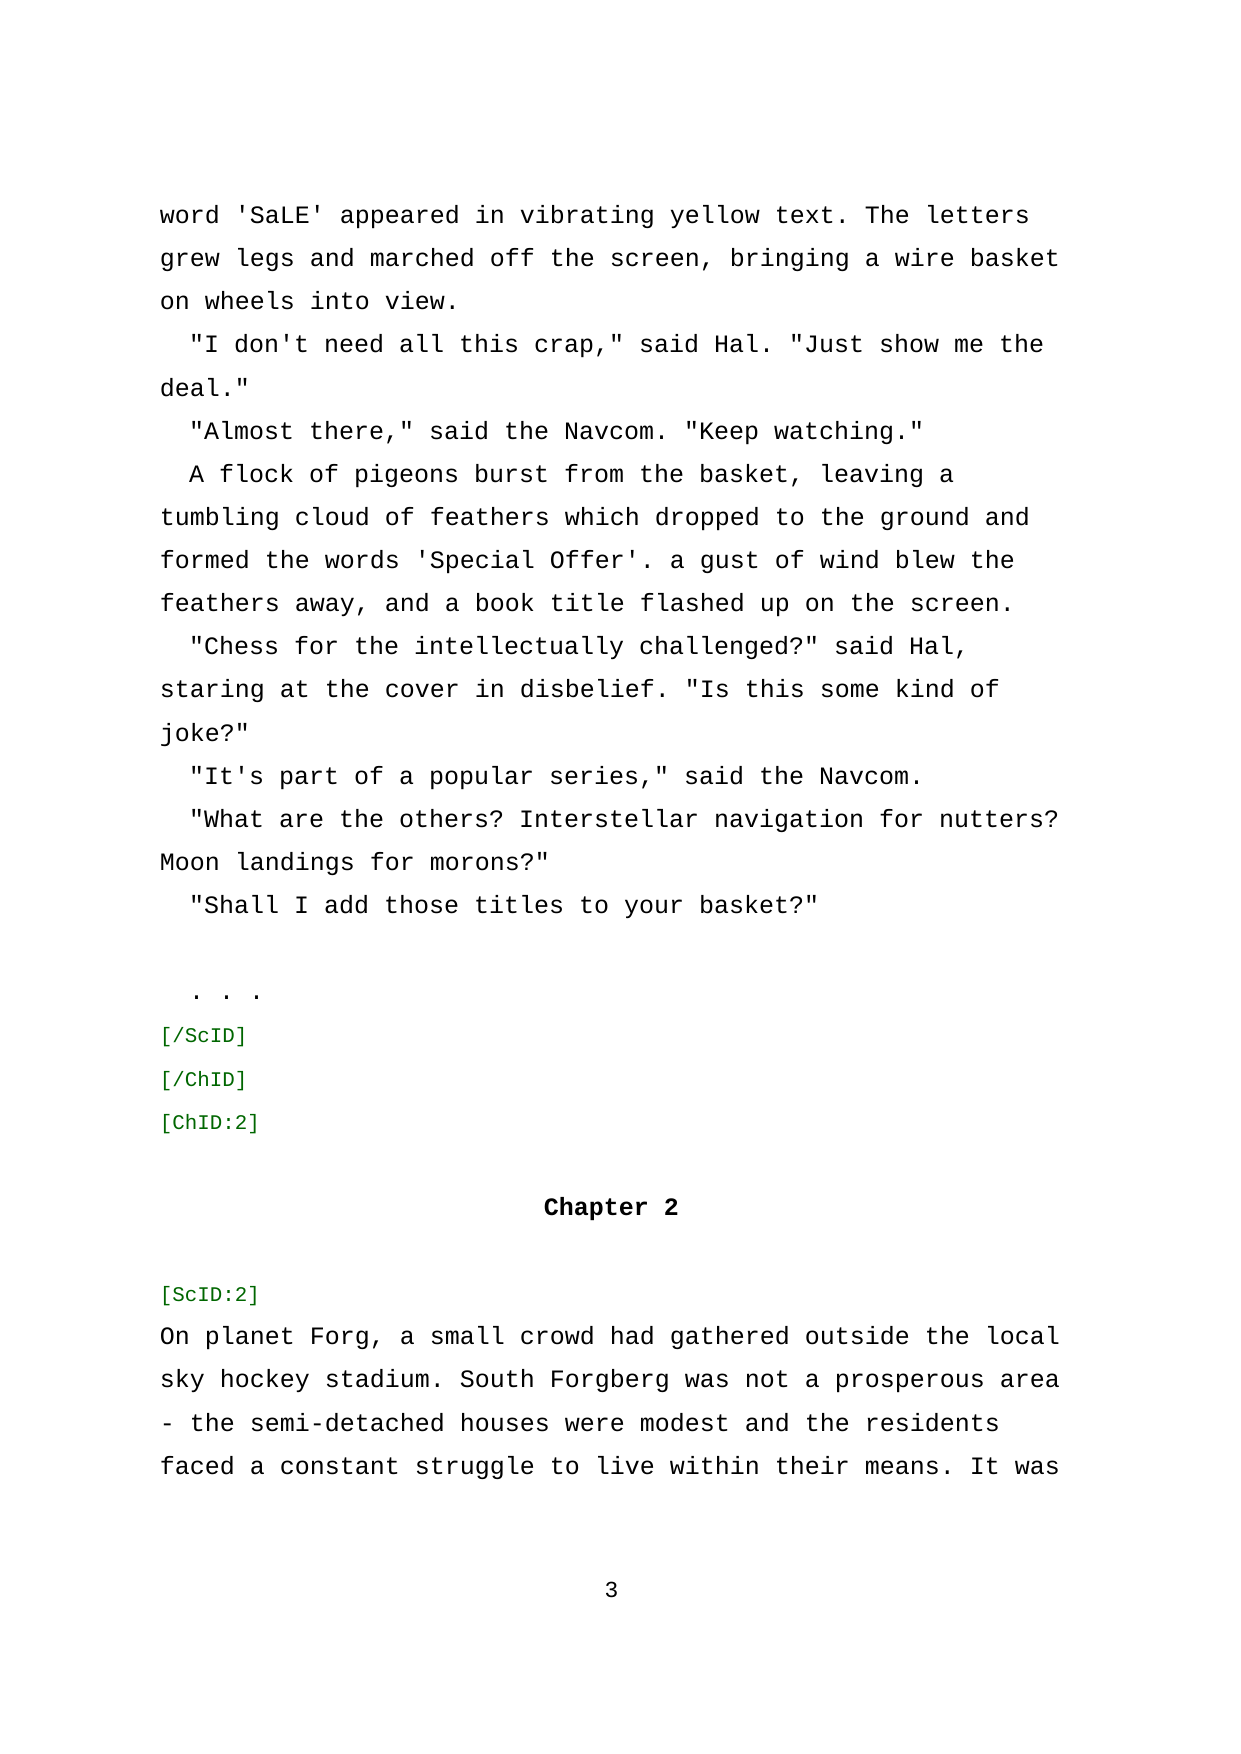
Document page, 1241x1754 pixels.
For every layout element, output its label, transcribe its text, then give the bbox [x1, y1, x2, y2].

text [/ScID] [159, 1008, 1063, 1051]
text "Shall I add those titles to your basket?" [159, 879, 1063, 922]
text word 'SaLE' appeared in vibrating yellow text. The letters grew legs and marched off the screen, bringing a wire basket on wheels into view. [159, 189, 1063, 318]
text "What are the others? Interstellar navigation for nutters? Moon landings for morons?" [159, 793, 1063, 879]
text On planet Forg, a small crowd had gathered outside the local sky hockey stadium. South Forgberg was not a prosperous area - the semi-detached houses were modest and the residents faced a constant struggle to live within their means. It was [159, 1310, 1063, 1483]
text [ScID:2] [159, 1267, 1063, 1310]
text "It's part of a popular series," said the Navcom. [159, 749, 1063, 793]
text [ChID:2] [159, 1094, 1063, 1138]
text A flock of pigeons burst from the basket, leaving a tumbling cloud of feathers which dropped to the ground and formed the words 'Special Offer'. a gust of wind blew the feathers away, and a book title flashed up on the screen. [159, 448, 1063, 620]
text "I don't need all this crap," said Hal. "Just show me the deal." [159, 318, 1063, 404]
text [/ChID] [159, 1051, 1063, 1094]
text . . . [159, 965, 1063, 1008]
text "Almost there," said the Navcom. "Keep watching." [159, 404, 1063, 448]
text "Chess for the intellectually challenged?" said Hal, staring at the cover in disbelief. "Is this some kind of joke?" [159, 620, 1063, 749]
subtitle Chapter 2 [159, 1181, 1063, 1224]
